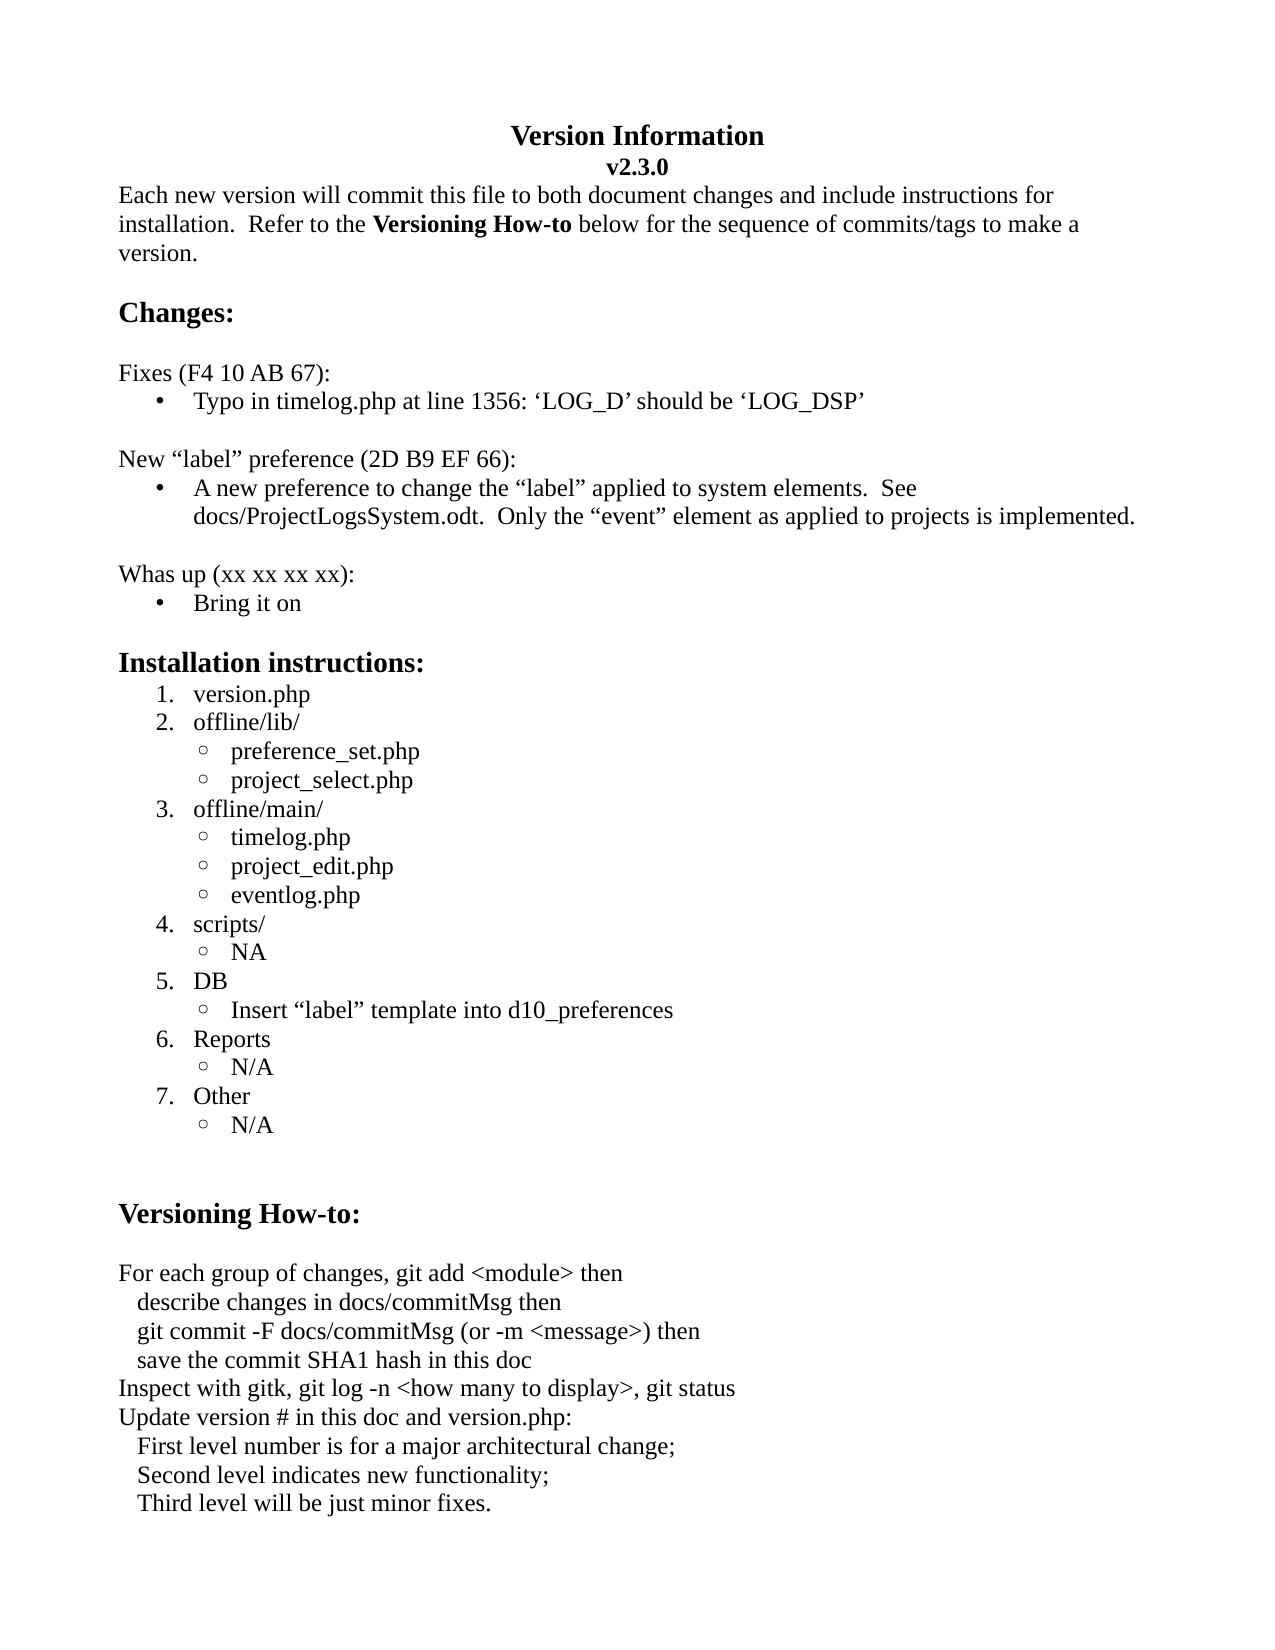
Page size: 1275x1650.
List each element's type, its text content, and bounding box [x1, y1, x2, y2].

text Update version # in this doc and version.php: [118, 1402, 1157, 1431]
list DB [156, 966, 1157, 995]
text describe changes in docs/commitMsg then [137, 1287, 1157, 1316]
list project_edit.php [193, 851, 1157, 880]
text Inspect with gitk, git log -n <how many to display>, git status [118, 1373, 1157, 1402]
text v2.3.0 [118, 152, 1157, 180]
text Second level indicates new functionality; [137, 1460, 1157, 1488]
list Bring it on [156, 588, 1157, 616]
text New “label” preference (2D B9 EF 66): [118, 444, 1157, 473]
list scripts/ [156, 909, 1157, 937]
text save the commit SHA1 hash in this doc [137, 1345, 1157, 1373]
text git commit -F docs/commitMsg (or -m <message>) then [137, 1316, 1157, 1345]
text Versioning How-to: [118, 1196, 1157, 1230]
list Reports [156, 1024, 1157, 1052]
list version.php [156, 679, 1157, 707]
list offline/lib/ [156, 707, 1157, 736]
list project_select.php [193, 765, 1157, 794]
list N/A [193, 1052, 1157, 1081]
text Installation instructions: [118, 645, 1157, 679]
list N/A [193, 1110, 1157, 1139]
text First level number is for a major architectural change; [137, 1431, 1157, 1460]
text Changes: [118, 295, 1157, 329]
list Typo in timelog.php at line 1356: ‘LOG_D’ should be ‘LOG_DSP’ [156, 386, 1157, 415]
list A new preference to change the “label” applied to system elements. See docs/ProjectLogsSystem.odt. Only the “event” element as applied to projects is implemented. [156, 473, 1157, 530]
list preference_set.php [193, 736, 1157, 765]
text For each group of changes, git add <module> then [118, 1258, 1157, 1287]
list Insert “label” template into d10_preferences [193, 995, 1157, 1024]
text Third level will be just minor fixes. [137, 1488, 1157, 1517]
text Whas up (xx xx xx xx): [118, 559, 1157, 588]
text Each new version will commit this file to both document changes and include instructions for installation. Refer to the Versioning How-to below for the sequence of commits/tags to make a version. [118, 180, 1157, 267]
list NA [193, 937, 1157, 966]
list Other [156, 1081, 1157, 1110]
list eventlog.php [193, 880, 1157, 909]
text Fixes (F4 10 AB 67): [118, 358, 1157, 386]
text Version Information [118, 118, 1157, 152]
list offline/main/ [156, 794, 1157, 822]
list timelog.php [193, 822, 1157, 851]
